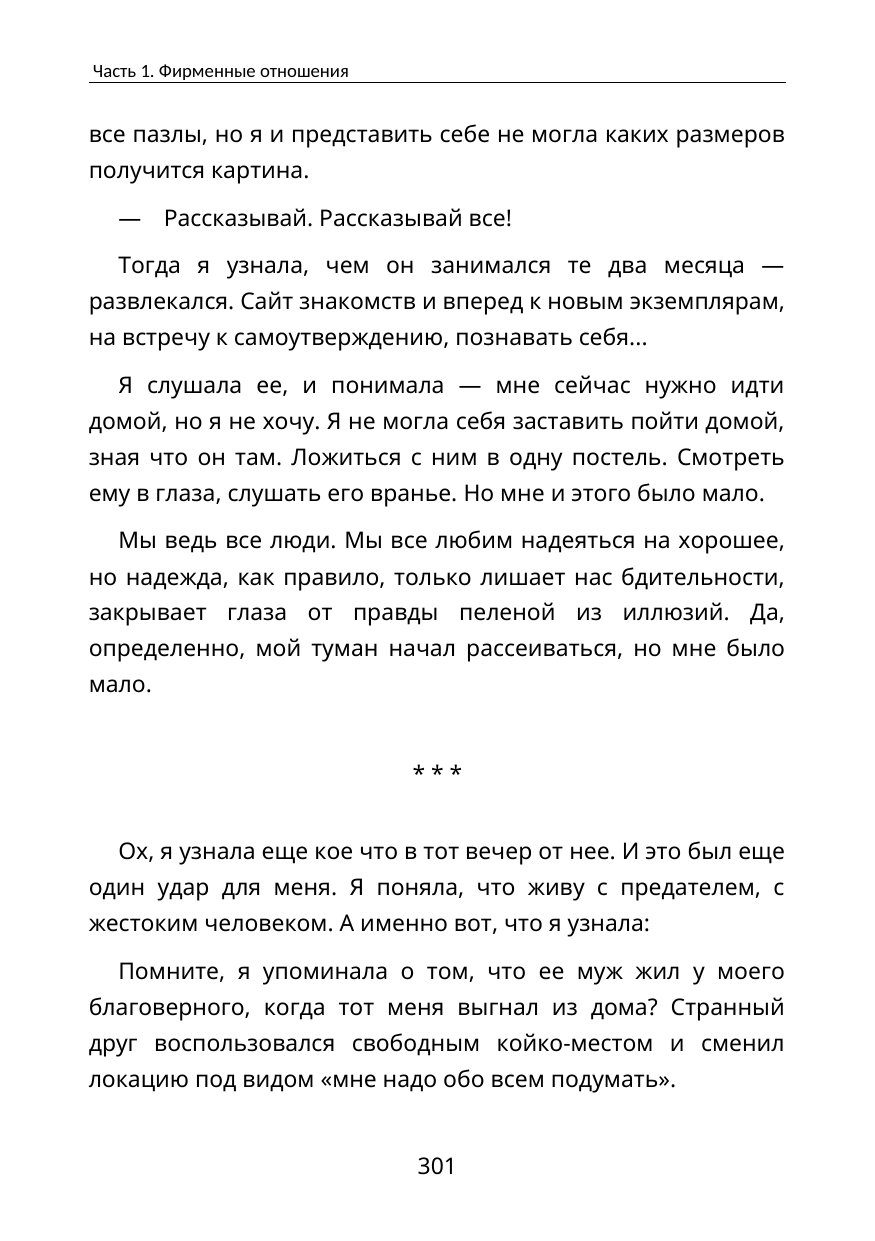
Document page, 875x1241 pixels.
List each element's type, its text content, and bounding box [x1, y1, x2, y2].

text Помните, я упоминала о том, что ее муж жил у моего благоверного, когда тот меня выгнал из дома? Странный друг воспользовался свободным койко-местом и сменил локацию под видом «мне надо обо всем подумать». [88, 955, 786, 1094]
text Тогда я узнала, чем он занимался те два месяца — развлекался. Сайт знакомств и вперед к новым экземплярам, на встречу к самоутверждению, познавать себя... [88, 249, 786, 352]
subtitle * * * [88, 758, 786, 789]
list Рассказывай. Рассказывай все! [88, 202, 786, 233]
text Ох, я узнала еще кое что в тот вечер от нее. И это был еще один удар для меня. Я поняла, что живу с предателем, с жестоким человеком. А именно вот, что я узнала: [88, 835, 786, 938]
text Мы ведь все люди. Мы все любим надеяться на хорошее, но надежда, как правило, только лишает нас бдительности, закрывает глаза от правды пеленой из иллюзий. Да, определенно, мой туман начал рассеиваться, но мне было мало. [88, 524, 786, 699]
text Я слушала ее, и понимала — мне сейчас нужно идти домой, но я не хочу. Я не могла себя заставить пойти домой, зная что он там. Ложиться с ним в одну постель. Смотреть ему в глаза, слушать его вранье. Но мне и этого было мало. [88, 369, 786, 508]
text все пазлы, но я и представить себе не могла каких размеров получится картина. [88, 118, 786, 185]
